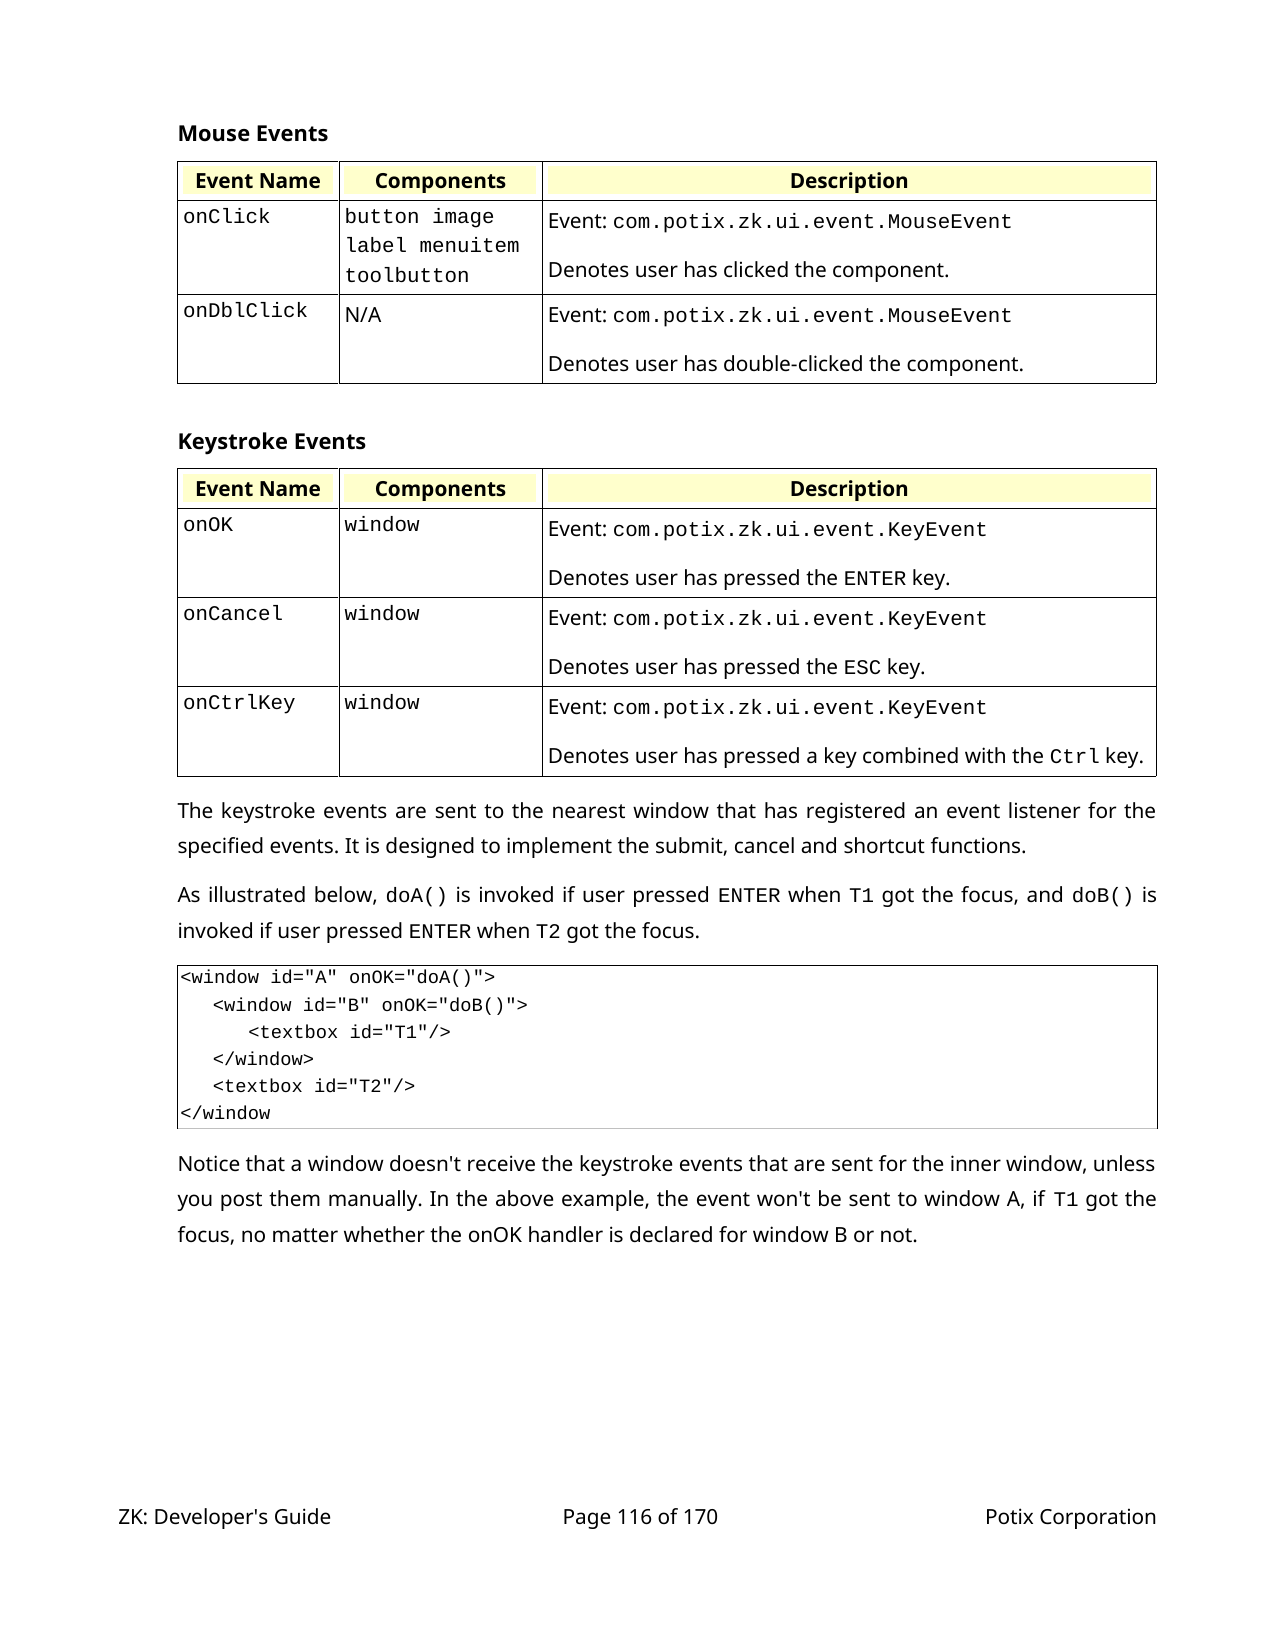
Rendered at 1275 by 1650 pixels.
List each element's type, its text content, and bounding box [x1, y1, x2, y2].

text </window> [178, 1047, 1157, 1071]
text <textbox id="T1"/> [178, 1019, 1157, 1044]
table_cell N/A [340, 295, 542, 383]
table_header Components [340, 162, 542, 200]
table_cell onClick [178, 201, 338, 294]
table_cell onCtrlKey [178, 687, 338, 776]
table_cell Event: com.potix.zk.ui.event.KeyEvent Denotes user has pressed the ENTER key. [543, 509, 1156, 597]
text <window id="A" onOK="doA()"> [178, 966, 1157, 989]
table_cell window [340, 509, 542, 597]
table_cell Event: com.potix.zk.ui.event.KeyEvent Denotes user has pressed a key combined with the Ctrl key. [543, 687, 1156, 776]
table_cell onCancel [178, 598, 338, 686]
subtitle Keystroke Events [177, 426, 1157, 456]
text </window [178, 1101, 1157, 1128]
text The keystroke events are sent to the nearest window that has registered an event listener for the specified events. It is designed to implement the submit, cancel and shortcut functions. [177, 796, 1157, 860]
table_cell Event: com.potix.zk.ui.event.MouseEvent Denotes user has double-clicked the component. [543, 295, 1156, 383]
text Notice that a window doesn't receive the keystroke events that are sent for the inner window, unless you post them manually. In the above example, the event won't be sent to window A, if T1 got the focus, no matter whether the onOK handler is declared for window B or not. [177, 1149, 1157, 1248]
table_cell Event: com.potix.zk.ui.event.KeyEvent Denotes user has pressed the ESC key. [543, 598, 1156, 686]
table_cell button image label menuitem toolbutton [340, 201, 542, 294]
table_cell onDblClick [178, 295, 338, 383]
text As illustrated below, doA() is invoked if user pressed ENTER when T1 got the focus, and doB() is invoked if user pressed ENTER when T2 got the focus. [177, 881, 1157, 944]
table_cell window [340, 598, 542, 686]
table_cell window [340, 687, 542, 776]
table_header Components [340, 469, 542, 508]
table_header Description [543, 469, 1156, 508]
text <textbox id="T2"/> [178, 1074, 1157, 1098]
table_header Description [543, 162, 1156, 200]
table_cell onOK [178, 509, 338, 597]
table_cell Event: com.potix.zk.ui.event.MouseEvent Denotes user has clicked the component. [543, 201, 1156, 294]
table_header Event Name [178, 469, 338, 508]
text <window id="B" onOK="doB()"> [178, 992, 1157, 1017]
table_header Event Name [178, 162, 338, 200]
subtitle Mouse Events [177, 118, 1157, 148]
